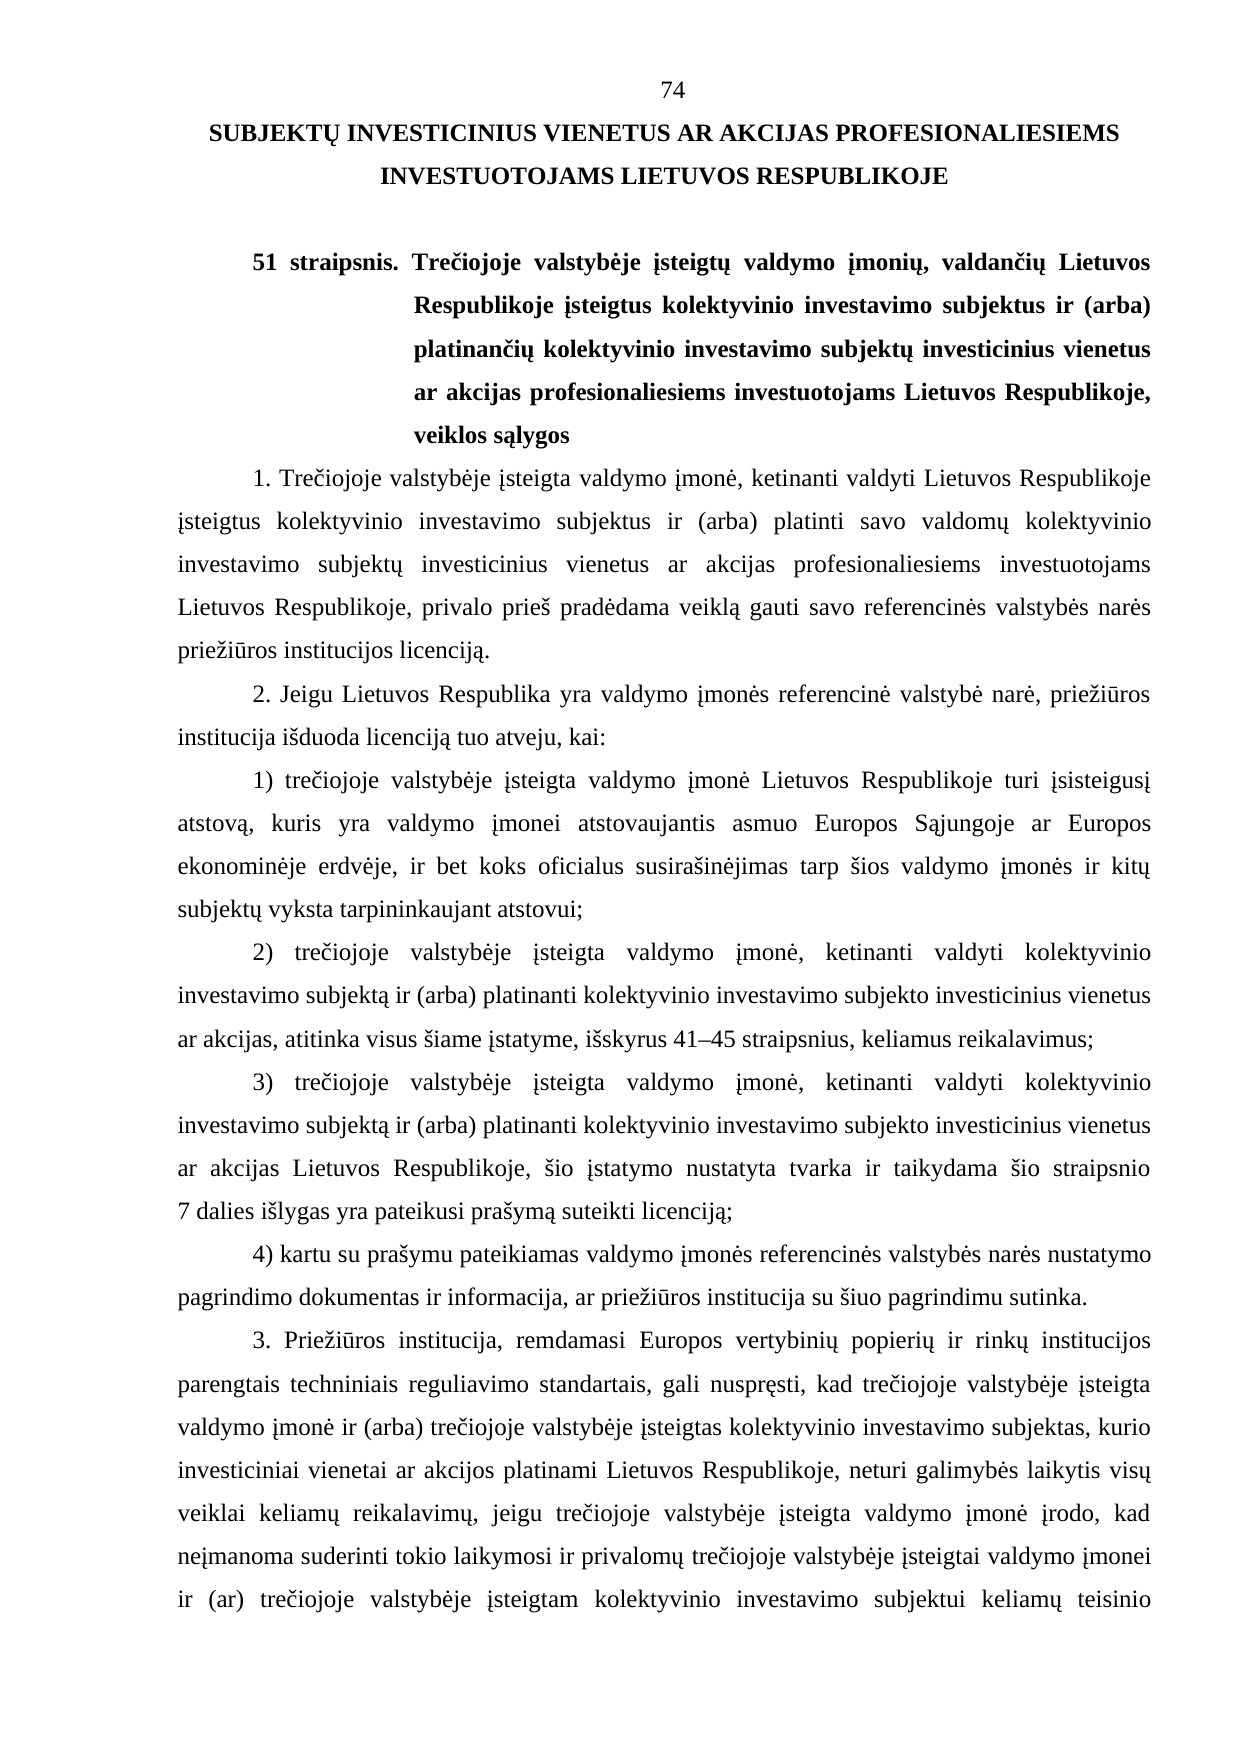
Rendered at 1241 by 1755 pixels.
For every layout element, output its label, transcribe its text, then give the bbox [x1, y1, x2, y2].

text 3) trečiojoje valstybėje įsteigta valdymo įmonė, ketinanti valdyti kolektyvinio investavimo subjektą ir (arba) platinanti kolektyvinio investavimo subjekto investicinius vienetus ar akcijas Lietuvos Respublikoje, šio įstatymo nustatyta tvarka ir taikydama šio straipsnio 7 dalies išlygas yra pateikusi prašymą suteikti licenciją; [177, 1067, 1152, 1225]
text 2) trečiojoje valstybėje įsteigta valdymo įmonė, ketinanti valdyti kolektyvinio investavimo subjektą ir (arba) platinanti kolektyvinio investavimo subjekto investicinius vienetus ar akcijas, atitinka visus šiame įstatyme, išskyrus 41–45 straipsnius, keliamus reikalavimus; [177, 937, 1152, 1052]
text 3. Priežiūros institucija, remdamasi Europos vertybinių popierių ir rinkų institucijos parengtais techniniais reguliavimo standartais, gali nuspręsti, kad trečiojoje valstybėje įsteigta valdymo įmonė ir (arba) trečiojoje valstybėje įsteigtas kolektyvinio investavimo subjektas, kurio investiciniai vienetai ar akcijos platinami Lietuvos Respublikoje, neturi galimybės laikytis visų veiklai keliamų reikalavimų, jeigu trečiojoje valstybėje įsteigta valdymo įmonė įrodo, kad neįmanoma suderinti tokio laikymosi ir privalomų trečiojoje valstybėje įsteigtai valdymo įmonei ir (ar) trečiojoje valstybėje įsteigtam kolektyvinio investavimo subjektui keliamų teisinio [177, 1326, 1152, 1613]
text 2. Jeigu Lietuvos Respublika yra valdymo įmonės referencinė valstybė narė, priežiūros institucija išduoda licenciją tuo atveju, kai: [177, 679, 1152, 751]
text 1. Trečiojoje valstybėje įsteigta valdymo įmonė, ketinanti valdyti Lietuvos Respublikoje įsteigtus kolektyvinio investavimo subjektus ir (arba) platinti savo valdomų kolektyvinio investavimo subjektų investicinius vienetus ar akcijas profesionaliesiems investuotojams Lietuvos Respublikoje, privalo prieš pradėdama veiklą gauti savo referencinės valstybės narės priežiūros institucijos licenciją. [177, 463, 1152, 664]
text 4) kartu su prašymu pateikiamas valdymo įmonės referencinės valstybės narės nustatymo pagrindimo dokumentas ir informacija, ar priežiūros institucija su šiuo pagrindimu sutinka. [177, 1239, 1152, 1311]
text 51 straipsnis. Trečiojoje valstybėje įsteigtų valdymo įmonių, valdančių Lietuvos Respublikoje įsteigtus kolektyvinio investavimo subjektus ir (arba) platinančių kolektyvinio investavimo subjektų investicinius vienetus ar akcijas profesionaliesiems investuotojams Lietuvos Respublikoje, veiklos sąlygos [252, 247, 1152, 449]
text 1) trečiojoje valstybėje įsteigta valdymo įmonė Lietuvos Respublikoje turi įsisteigusį atstovą, kuris yra valdymo įmonei atstovaujantis asmuo Europos Sąjungoje ar Europos ekonominėje erdvėje, ir bet koks oficialus susirašinėjimas tarp šios valdymo įmonės ir kitų subjektų vyksta tarpininkaujant atstovui; [177, 765, 1152, 923]
text SUBJEKTŲ INVESTICINIUS VIENETUS AR AKCIJAS PROFESIONALIESIEMS INVESTUOTOJAMS LIETUVOS RESPUBLIKOJE [177, 118, 1152, 190]
